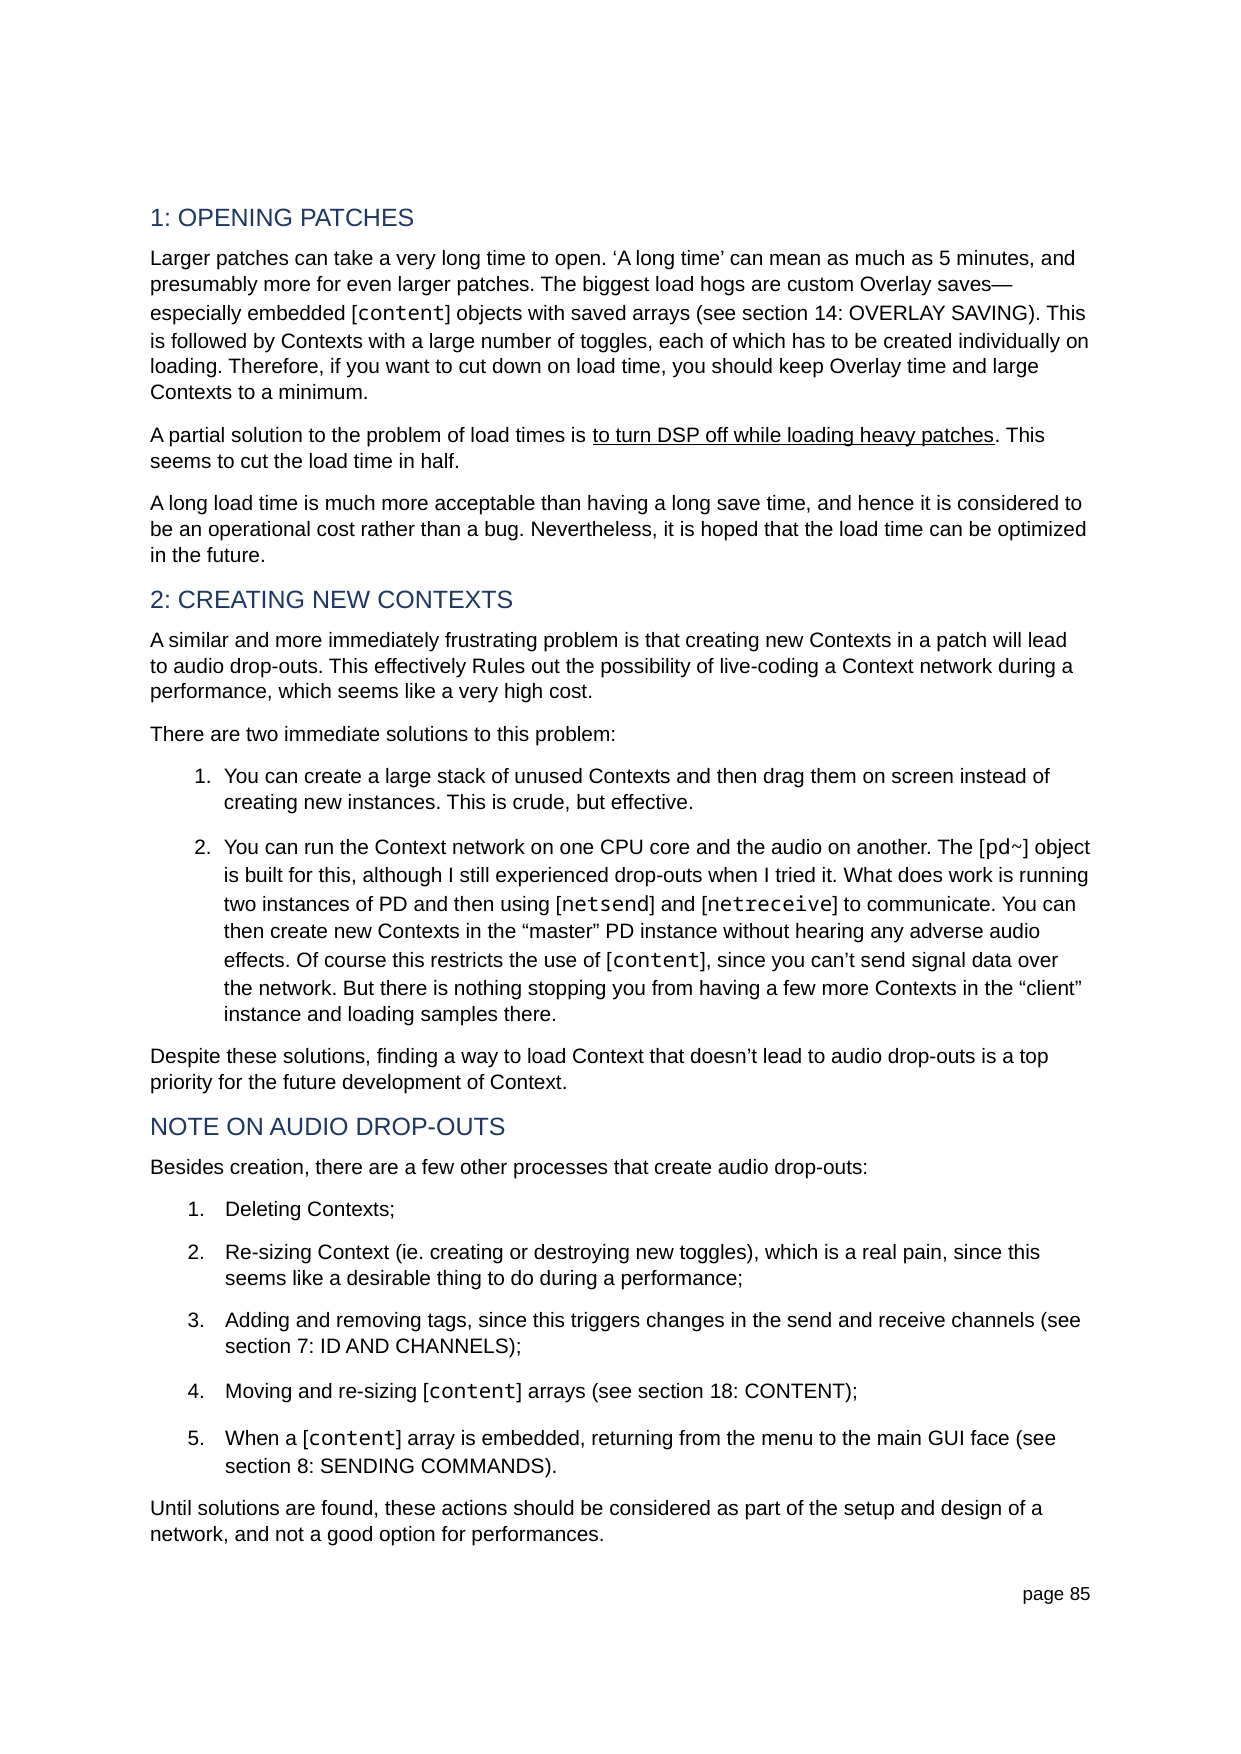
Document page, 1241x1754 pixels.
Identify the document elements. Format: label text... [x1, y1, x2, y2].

list Moving and re-sizing [content] arrays (see section 18: CONTENT); [187, 1376, 1090, 1404]
text Despite these solutions, finding a way to load Context that doesn’t lead to audio drop-outs is a top priority for the future development of Context. [150, 1044, 1090, 1094]
subtitle NOTE ON AUDIO DROP-OUTS [150, 1112, 1090, 1141]
text A partial solution to the problem of load times is to turn DSP off while loading heavy patches. This seems to cut the load time in half. [150, 423, 1090, 472]
list Adding and removing tags, since this triggers changes in the send and receive channels (see section 7: ID AND CHANNELS); [187, 1308, 1090, 1358]
list You can create a large stack of unused Contexts and then drag them on screen instead of creating new instances. This is crude, but effective. [194, 764, 1090, 814]
text A similar and more immediately frustrating problem is that creating new Contexts in a patch will lead to audio drop-outs. This effectively Rules out the possibility of live-coding a Context network during a performance, which seems like a very high cost. [150, 628, 1090, 703]
text Larger patches can take a very long time to open. ‘A long time’ can mean as much as 5 minutes, and presumably more for even larger patches. The biggest load hogs are custom Overlay saves—especially embedded [content] objects with saved arrays (see section 14: OVERLAY SAVING). This is followed by Contexts with a large number of toggles, each of which has to be created individually on loading. Therefore, if you want to cut down on load time, you should keep Overlay time and large Contexts to a minimum. [150, 246, 1090, 404]
list Re-sizing Context (ie. creating or destroying new toggles), which is a real pain, since this seems like a desirable thing to do during a performance; [187, 1240, 1090, 1289]
text There are two immediate solutions to this problem: [150, 722, 1090, 746]
text A long load time is much more acceptable than having a long save time, and hence it is considered to be an operational cost rather than a bug. Nevertheless, it is hoped that the load time can be optimized in the future. [150, 491, 1090, 566]
list Deleting Contexts; [187, 1197, 1090, 1221]
subtitle 1: OPENING PATCHES [150, 203, 1090, 232]
list When a [content] array is embedded, returning from the menu to the main GUI face (see section 8: SENDING COMMANDS). [187, 1423, 1090, 1478]
subtitle 2: CREATING NEW CONTEXTS [150, 585, 1090, 614]
list You can run the Context network on one CPU core and the audio on another. The [pd~] object is built for this, although I still experienced drop-outs when I tried it. What does work is running two instances of PD and then using [netsend] and [netreceive] to communicate. You can then create new Contexts in the “master” PD instance without hearing any adverse audio effects. Of course this restricts the use of [content], since you can’t send signal data over the network. But there is nothing stopping you from having a few more Contexts in the “client” instance and loading samples there. [194, 832, 1090, 1025]
text Besides creation, there are a few other processes that create audio drop-outs: [150, 1155, 1090, 1179]
text Until solutions are found, these actions should be considered as part of the setup and design of a network, and not a good option for performances. [150, 1496, 1090, 1546]
